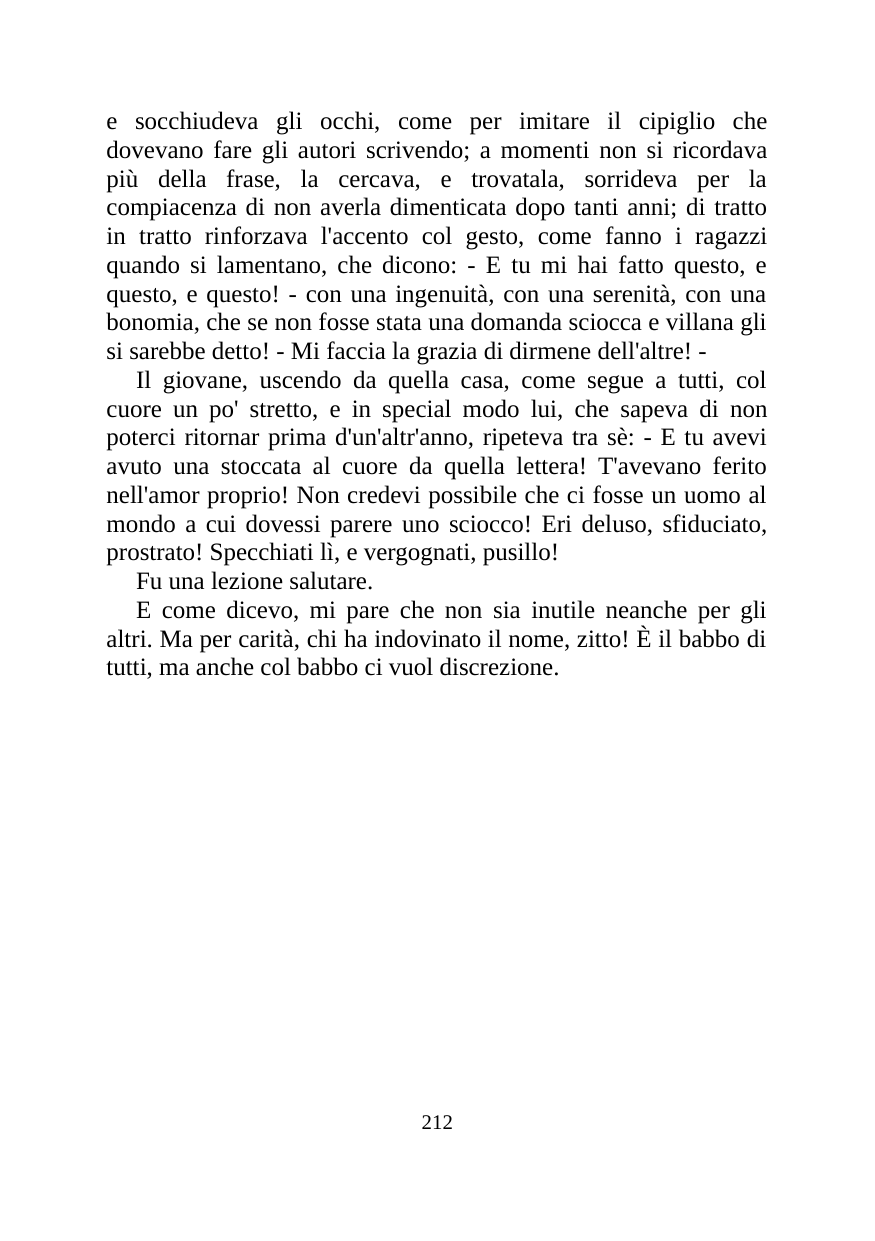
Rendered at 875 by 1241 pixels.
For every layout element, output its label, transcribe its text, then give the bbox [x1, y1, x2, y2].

text E come dicevo, mi pare che non sia inutile neanche per gli altri. Ma per carità, chi ha indovinato il nome, zitto! È il babbo di tutti, ma anche col babbo ci vuol discrezione. [106, 595, 768, 681]
text Fu una lezione salutare. [106, 566, 768, 595]
text e socchiudeva gli occhi, come per imitare il cipiglio che dovevano fare gli autori scrivendo; a momenti non si ricordava più della frase, la cercava, e trovatala, sorrideva per la compiacenza di non averla dimenticata dopo tanti anni; di tratto in tratto rinforzava l'accento col gesto, come fanno i ragazzi quando si lamentano, che dicono: - E tu mi hai fatto questo, e questo, e questo! - con una ingenuità, con una serenità, con una bonomia, che se non fosse stata una domanda sciocca e villana gli si sarebbe detto! - Mi faccia la grazia di dirmene dell'altre! - [106, 106, 768, 365]
text Il giovane, uscendo da quella casa, come segue a tutti, col cuore un po' stretto, e in special modo lui, che sapeva di non poterci ritornar prima d'un'altr'anno, ripeteva tra sè: - E tu avevi avuto una stoccata al cuore da quella lettera! T'avevano ferito nell'amor proprio! Non credevi possibile che ci fosse un uomo al mondo a cui dovessi parere uno sciocco! Eri deluso, sfiduciato, prostrato! Specchiati lì, e vergognati, pusillo! [106, 365, 768, 566]
